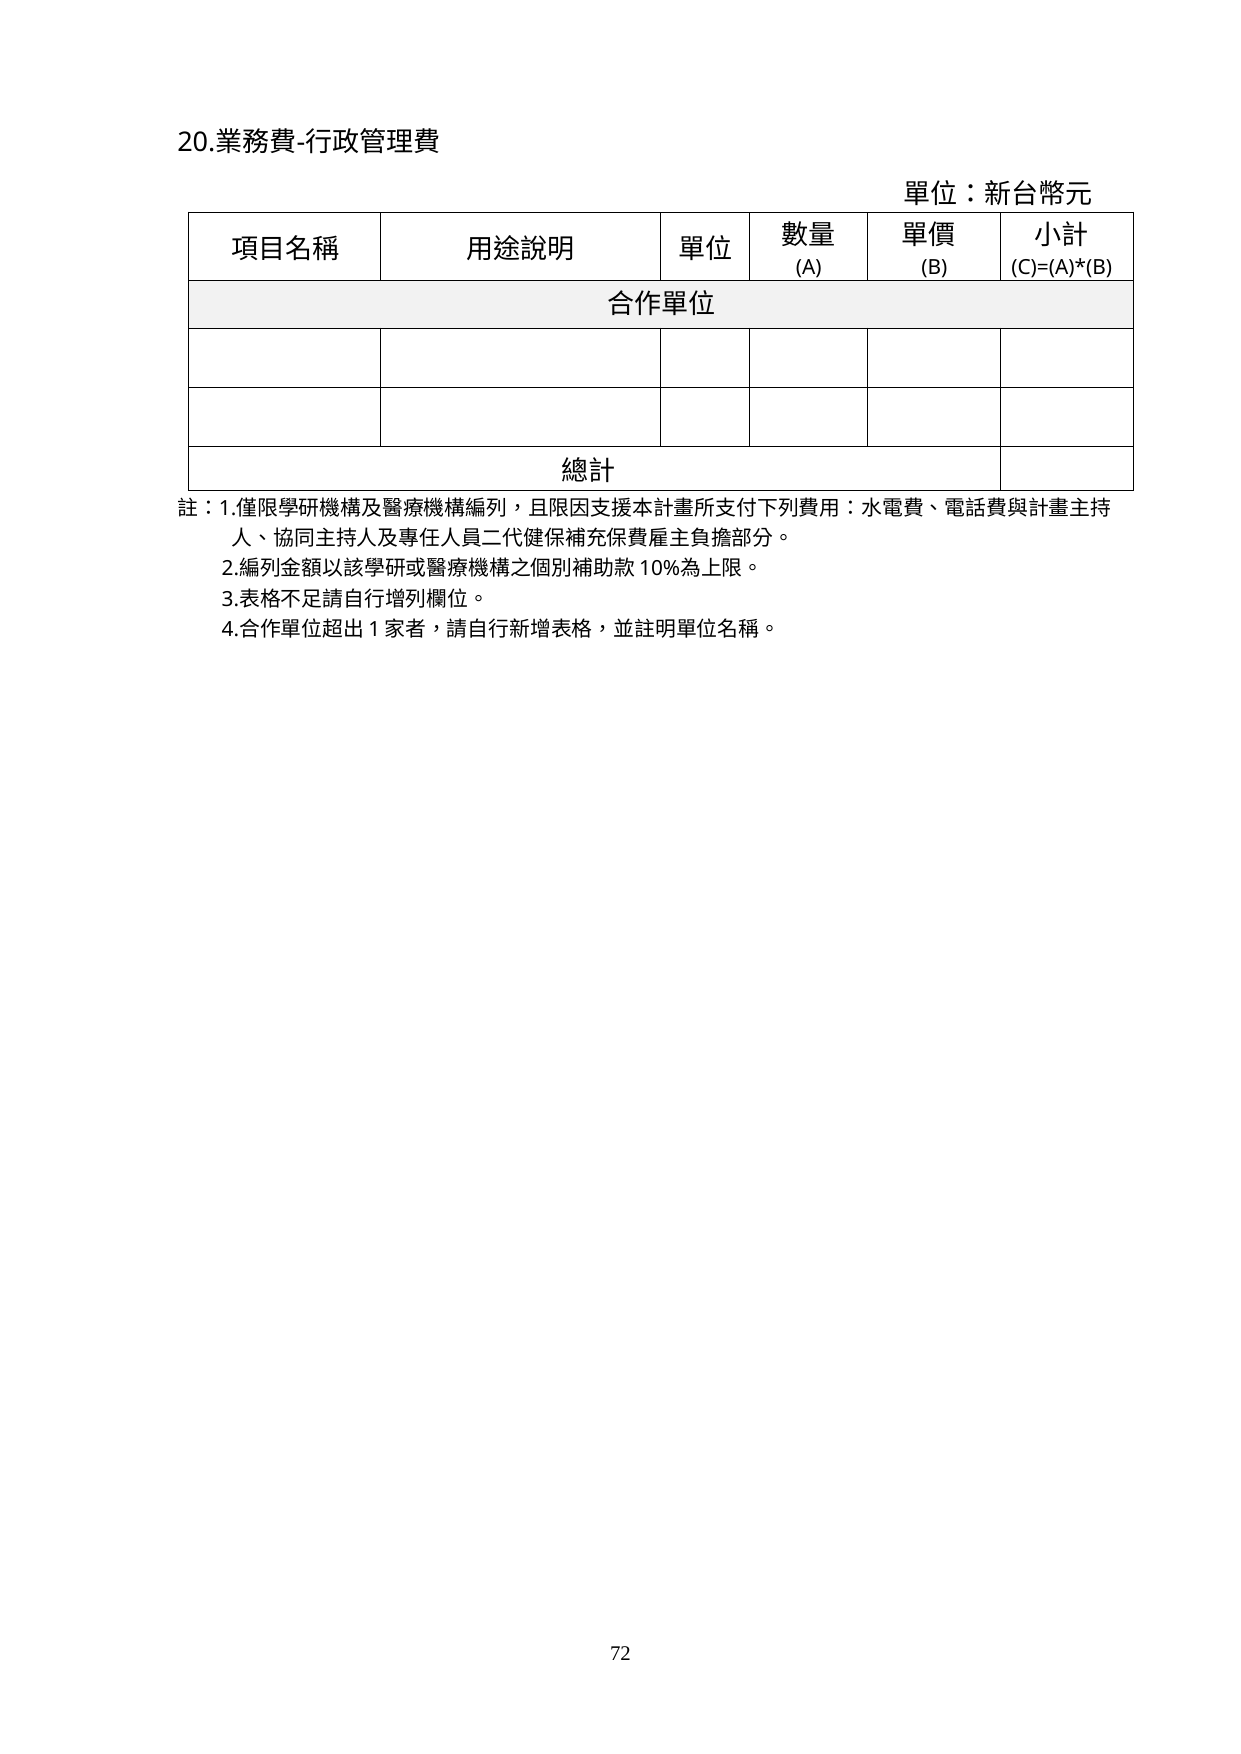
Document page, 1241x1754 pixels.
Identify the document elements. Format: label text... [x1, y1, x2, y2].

table_cell [868, 329, 1000, 387]
text 4.合作單位超出1家者，請自行新增表格，並註明單位名稱。 [221, 612, 1122, 642]
table_header 單價 (B) [868, 213, 1000, 280]
table_cell 合作單位 [189, 281, 1133, 328]
text 20.業務費-行政管理費 [118, 118, 1122, 160]
table_cell [750, 388, 867, 446]
table_header 單位 [661, 213, 749, 280]
table_cell [189, 388, 380, 446]
table_header 小計 (C)=(A)*(B) [1001, 213, 1133, 280]
text 單位：新台幣元 [196, 172, 1092, 212]
table_cell [1001, 447, 1133, 490]
text 註：1.僅限學研機構及醫療機構編列，且限因支援本計畫所支付下列費用：水電費、電話費與計畫主持人、協同主持人及專任人員二代健保補充保費雇主負擔部分。 [177, 491, 1122, 552]
table_cell [1001, 329, 1133, 387]
table_cell [381, 329, 660, 387]
table_header 項目名稱 [189, 213, 380, 280]
table_cell [661, 388, 749, 446]
table_cell 總計 [189, 447, 1000, 490]
table_cell [750, 329, 867, 387]
table_header 用途說明 [381, 213, 660, 280]
text 3.表格不足請自行增列欄位。 [221, 582, 1122, 612]
table_cell [381, 388, 660, 446]
table_header 數量 (A) [750, 213, 867, 280]
table_cell [189, 329, 380, 387]
table_cell [661, 329, 749, 387]
table_cell [868, 388, 1000, 446]
text 2.編列金額以該學研或醫療機構之個別補助款10%為上限。 [221, 552, 1122, 582]
table_cell [1001, 388, 1133, 446]
